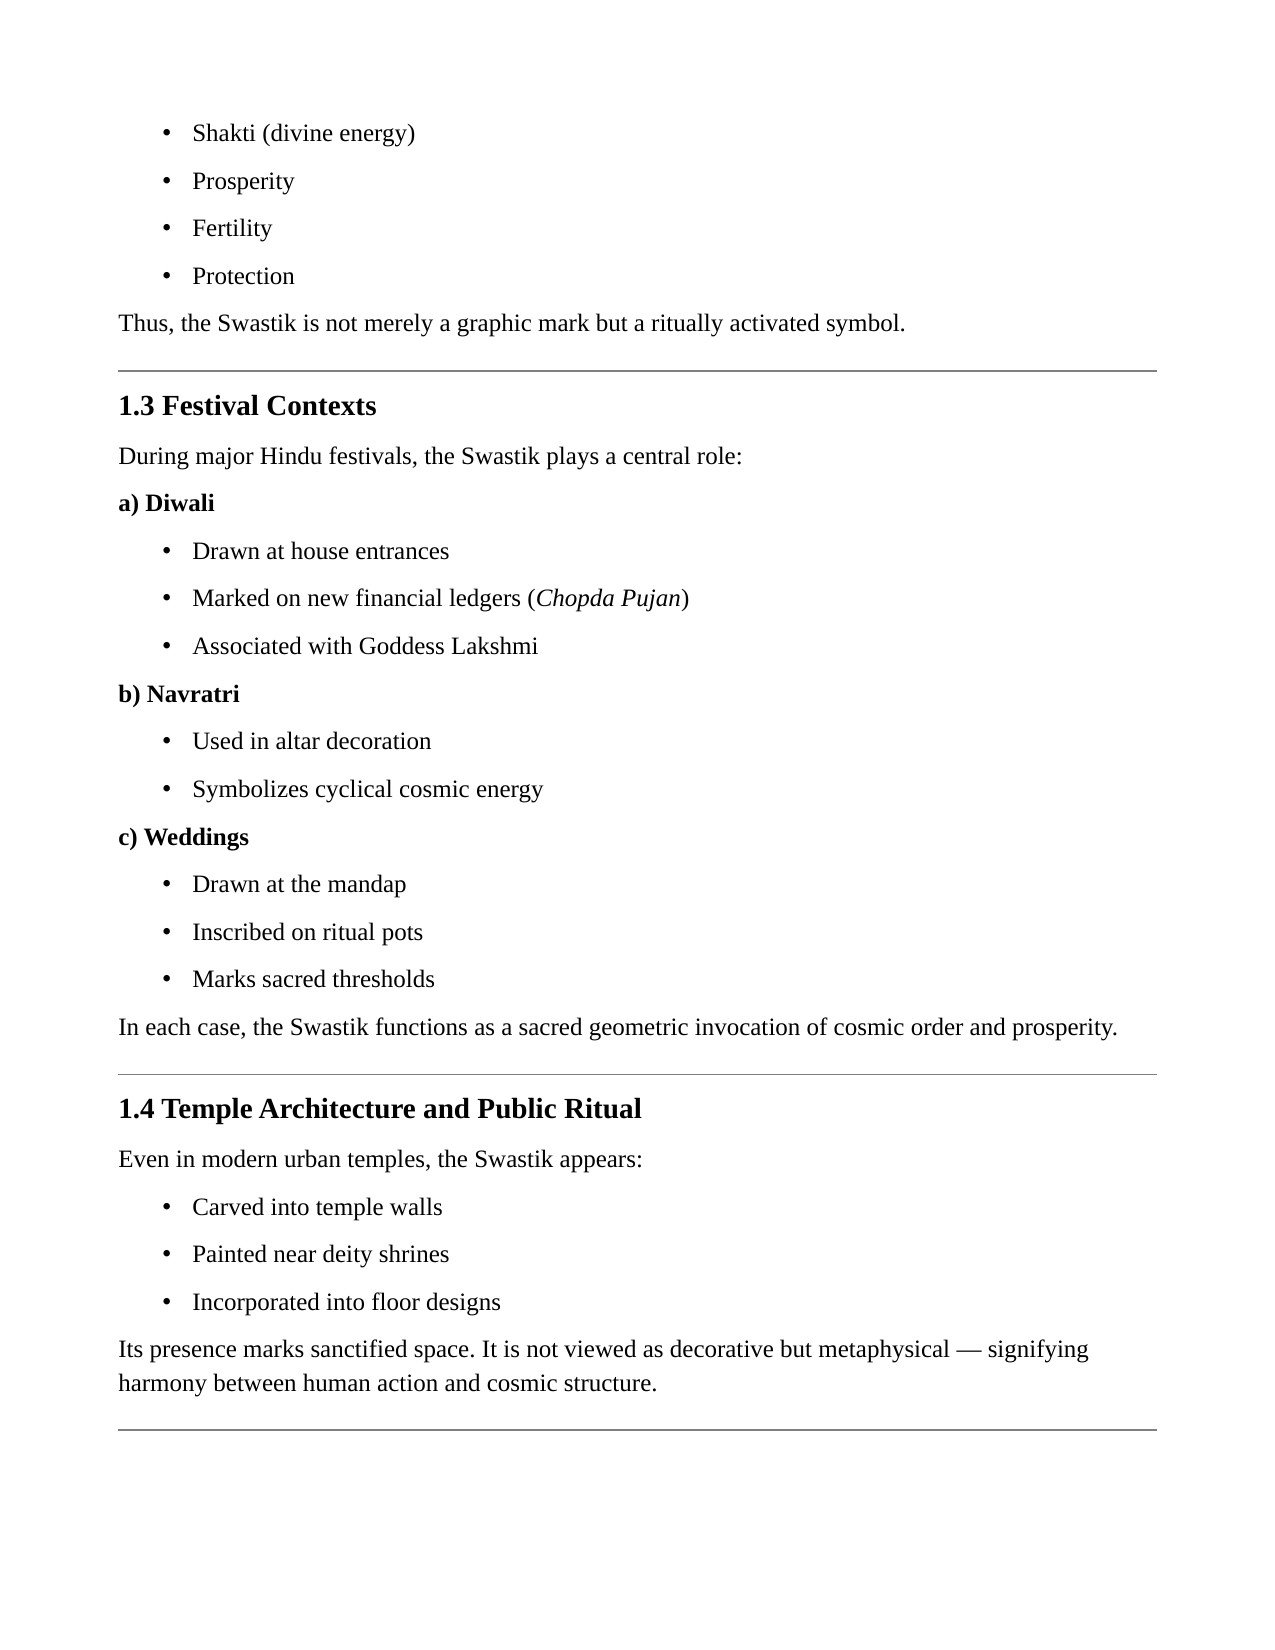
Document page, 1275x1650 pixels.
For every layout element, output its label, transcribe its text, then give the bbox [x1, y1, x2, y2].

list Drawn at the mandap [162, 869, 1157, 898]
list Inscribed on ritual pots [162, 917, 1157, 946]
list Drawn at house entrances [162, 536, 1157, 565]
subtitle 1.4 Temple Architecture and Public Ritual [118, 1091, 1157, 1124]
subtitle a) Diwali [118, 488, 1157, 517]
subtitle c) Weddings [118, 822, 1157, 850]
list Used in altar decoration [162, 726, 1157, 755]
list Carved into temple walls [162, 1192, 1157, 1221]
text Even in modern urban temples, the Swastik appears: [118, 1144, 1157, 1173]
list Prosperity [162, 166, 1157, 194]
list Marks sacred thresholds [162, 964, 1157, 993]
list Protection [162, 261, 1157, 290]
subtitle 1.3 Festival Contexts [118, 388, 1157, 421]
list Symbolizes cyclical cosmic energy [162, 774, 1157, 803]
list Marked on new financial ledgers (Chopda Pujan) [162, 583, 1157, 612]
text During major Hindu festivals, the Swastik plays a central role: [118, 441, 1157, 469]
list Fertility [162, 213, 1157, 242]
list Shakti (divine energy) [162, 118, 1157, 147]
text Its presence marks sanctified space. It is not viewed as decorative but metaphysical — signifying harmony between human action and cosmic structure. [118, 1334, 1157, 1396]
text In each case, the Swastik functions as a sacred geometric invocation of cosmic order and prosperity. [118, 1012, 1157, 1041]
list Painted near deity shrines [162, 1239, 1157, 1268]
text Thus, the Swastik is not merely a graphic mark but a ritually activated symbol. [118, 308, 1157, 337]
list Associated with Goddess Lakshmi [162, 631, 1157, 660]
list Incorporated into floor designs [162, 1287, 1157, 1316]
subtitle b) Navratri [118, 679, 1157, 707]
